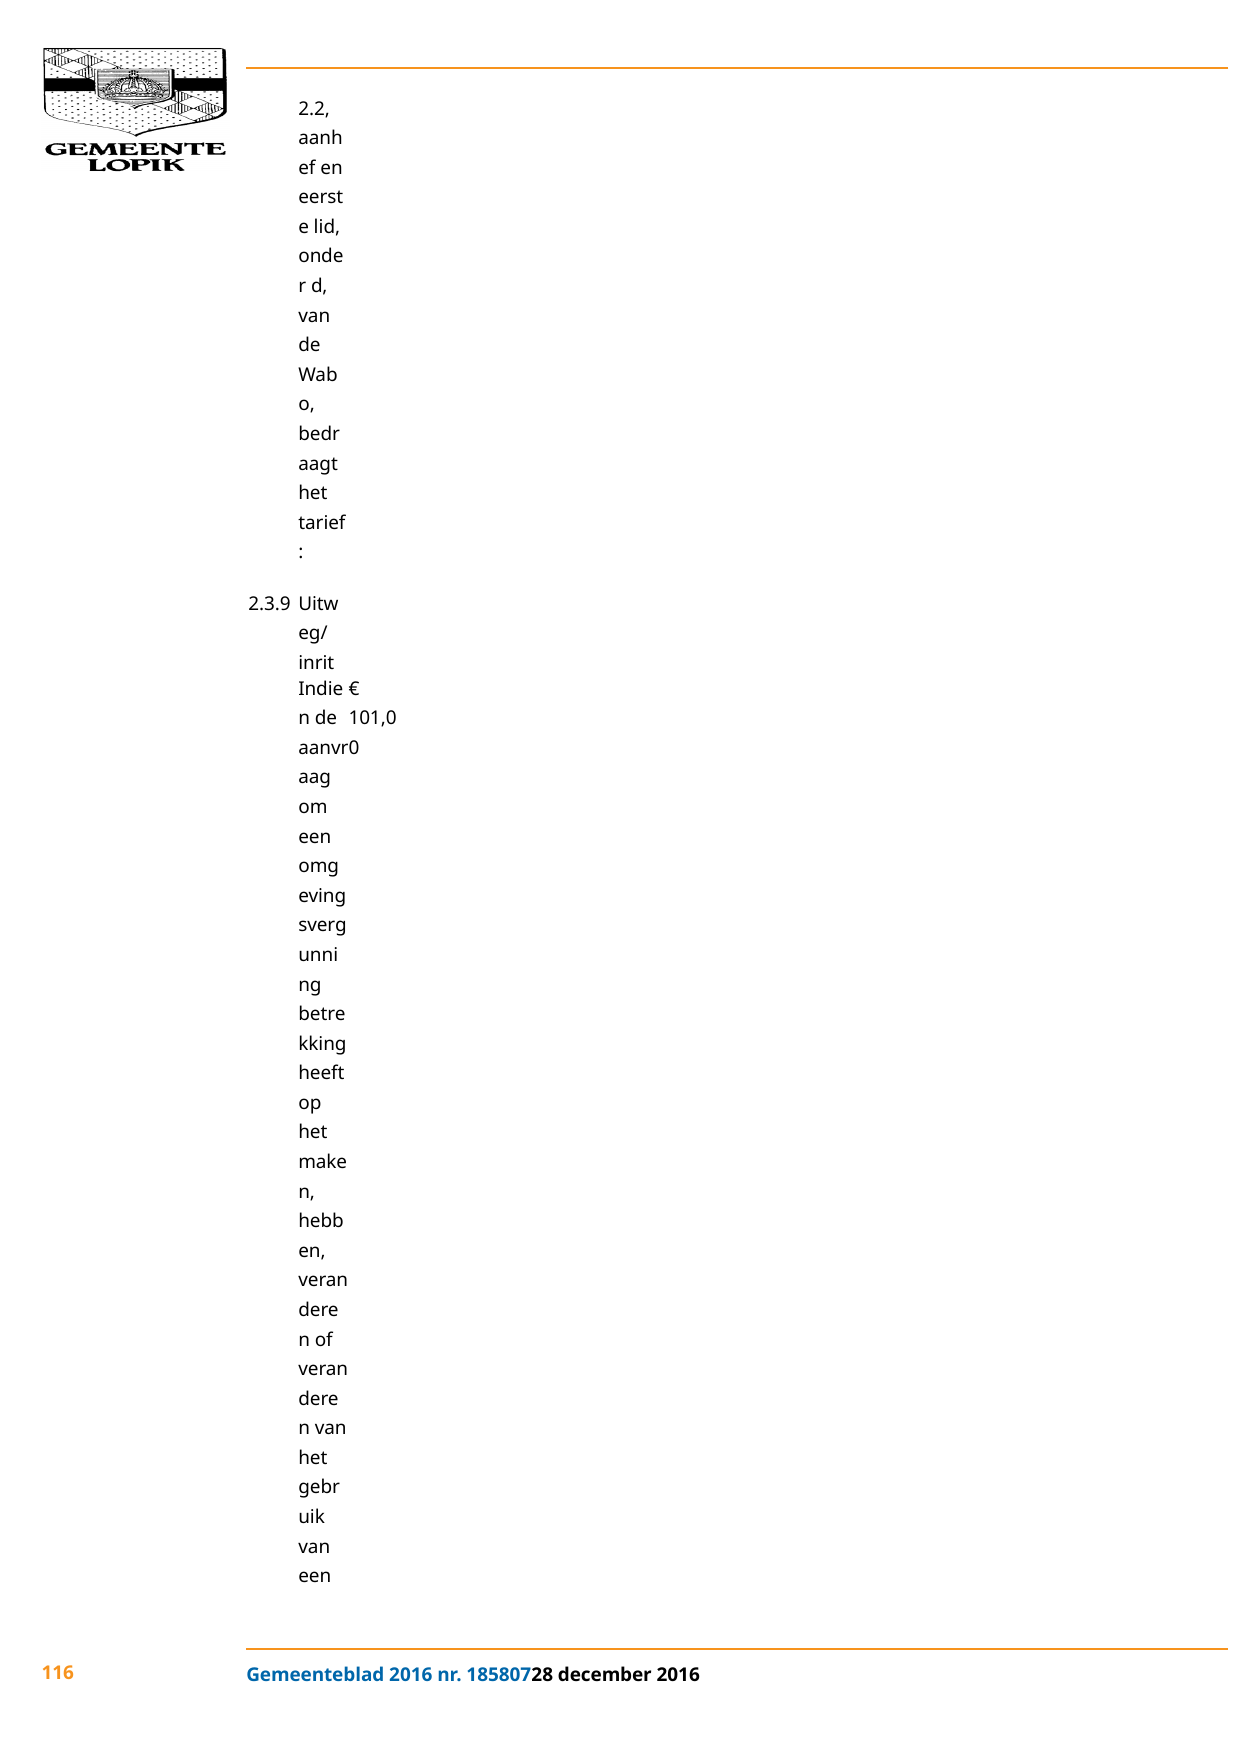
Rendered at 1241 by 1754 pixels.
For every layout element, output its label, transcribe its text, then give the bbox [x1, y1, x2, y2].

table_cell [248, 95, 298, 564]
table_cell [348, 590, 398, 675]
table_cell [348, 95, 398, 564]
table_cell [248, 564, 298, 590]
table_cell [449, 564, 499, 590]
table_cell [298, 564, 348, 590]
table_cell [248, 675, 298, 1588]
table_cell [399, 564, 449, 590]
table_cell Uitweg/inrit [298, 590, 348, 675]
table_cell 2.3.9 [248, 590, 298, 675]
table_cell Indien de aanvraag om een omgevingsvergunning betrekking heeft op het maken, hebben, veranderen of veranderen van het gebruik van een [298, 675, 348, 1588]
table_cell 2.2, aanhef en eerste lid, onder d, van de Wabo, bedraagt het tarief: [298, 95, 348, 564]
table_cell € 101,00 [348, 675, 398, 1588]
table_cell [499, 564, 549, 590]
table_cell [348, 564, 398, 590]
picture [41, 47, 231, 172]
